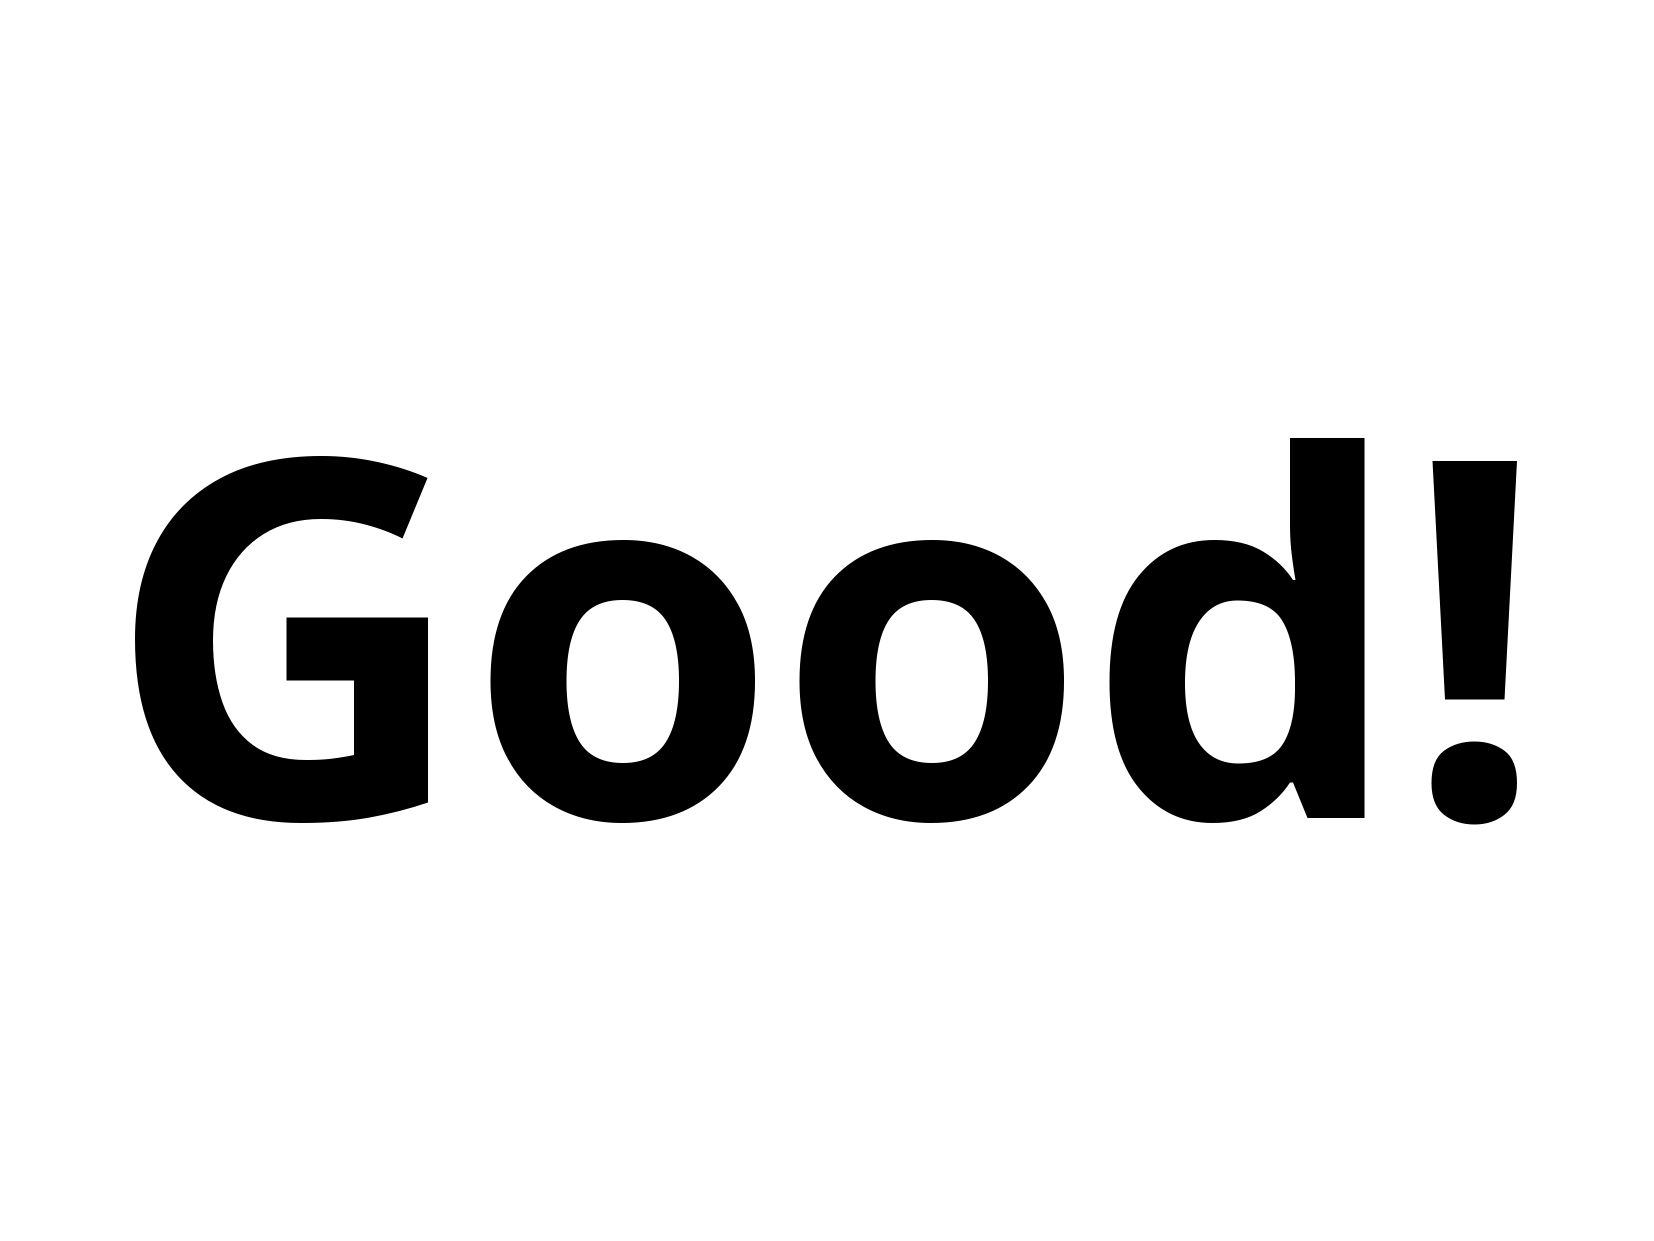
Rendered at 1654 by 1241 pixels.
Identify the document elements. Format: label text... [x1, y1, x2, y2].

title Good! [82, 49, 1571, 1201]
